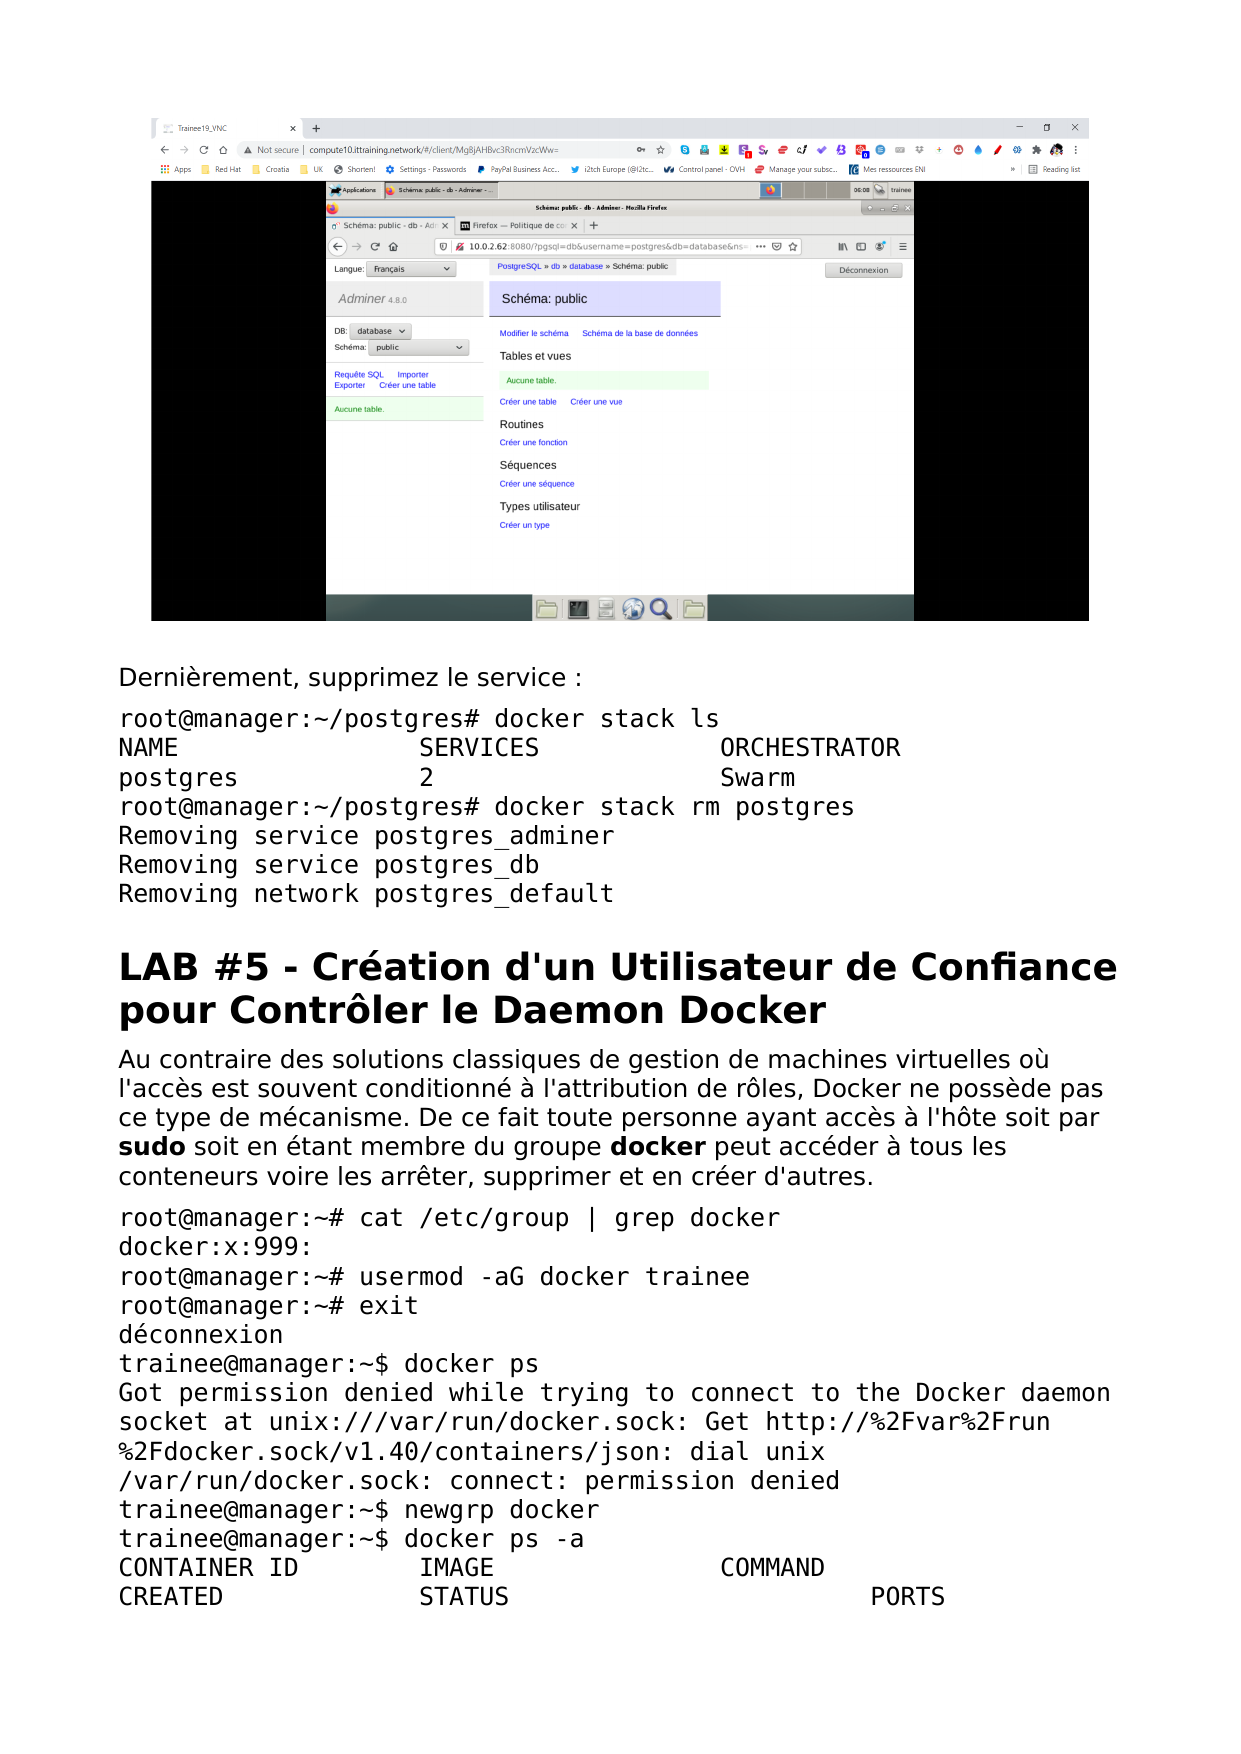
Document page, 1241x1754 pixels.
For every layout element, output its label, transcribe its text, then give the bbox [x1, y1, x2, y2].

text Au contraire des solutions classiques de gestion de machines virtuelles où l'accès est souvent conditionné à l'attribution de rôles, Docker ne possède pas ce type de mécanisme. De ce fait toute personne ayant accès à l'hôte soit par sudo soit en étant membre du groupe docker peut accéder à tous les conteneurs voire les arrêter, supprimer et en créer d'autres. [118, 1045, 1122, 1191]
text Dernièrement, supprimez le service : [118, 663, 1122, 692]
picture [151, 118, 1089, 621]
text root@manager:~/postgres# docker stack ls NAME SERVICES ORCHESTRATOR postgres 2 Swarm root@manager:~/postgres# docker stack rm postgres Removing service postgres_adminer Removing service postgres_db Removing network postgres_default [118, 704, 1122, 908]
subtitle LAB #5 - Création d'un Utilisateur de Confiance pour Contrôler le Daemon Docker [118, 945, 1122, 1033]
text root@manager:~# cat /etc/group | grep docker docker:x:999: root@manager:~# usermod -aG docker trainee root@manager:~# exit déconnexion trainee@manager:~$ docker ps Got permission denied while trying to connect to the Docker daemon socket at unix:///var/run/docker.sock: Get http://%2Fvar%2Frun%2Fdocker.sock/v1.40/containers/json: dial unix /var/run/docker.sock: connect: permission denied trainee@manager:~$ newgrp docker trainee@manager:~$ docker ps -a CONTAINER ID IMAGE COMMAND CREATED STATUS PORTS [118, 1203, 1122, 1612]
